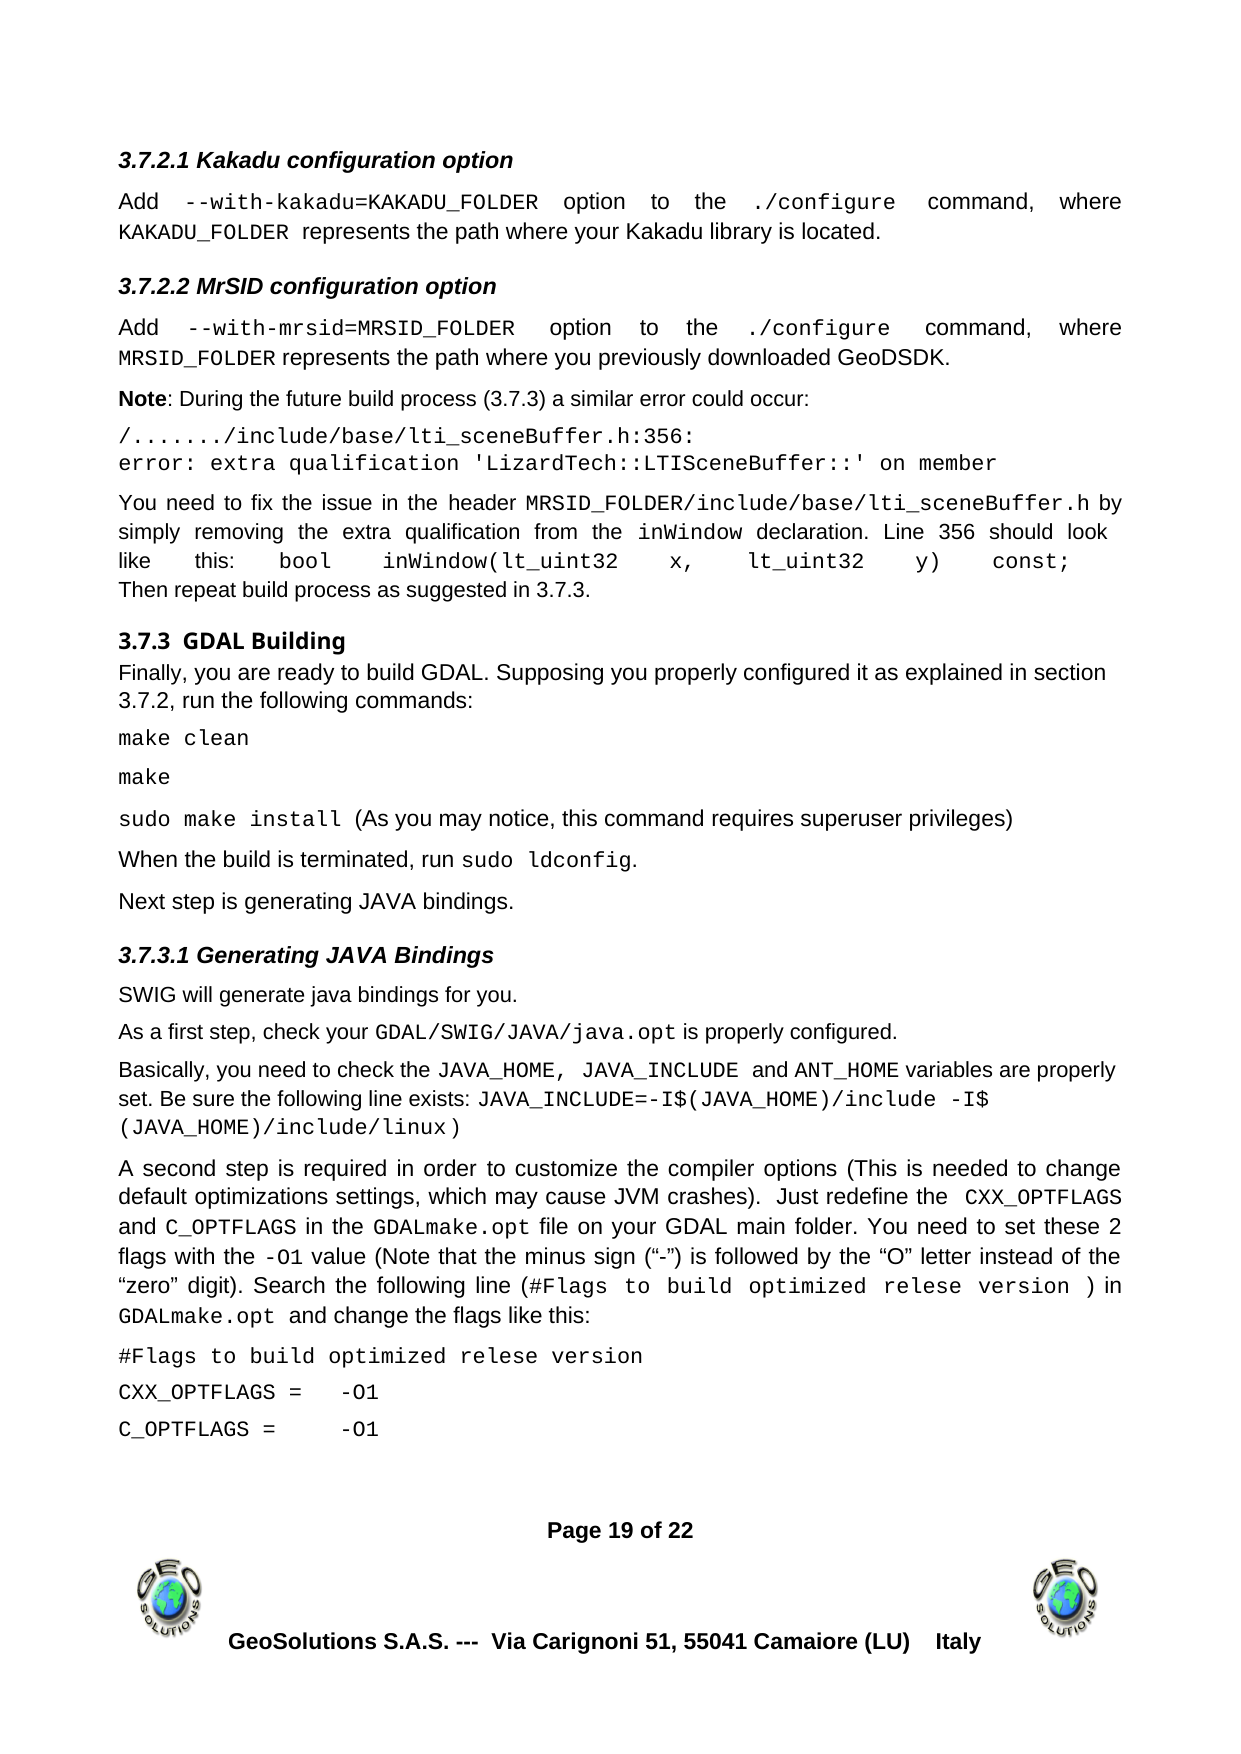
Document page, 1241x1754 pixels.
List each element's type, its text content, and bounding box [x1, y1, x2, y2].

text Add --with-mrsid=MRSID_FOLDER option to the ./configure command, where MRSID_FOLDER represents the path where you previously downloaded GeoDSDK. [118, 315, 1122, 372]
text As a first step, check your GDAL/SWIG/JAVA/java.opt is properly configured. [118, 1019, 1122, 1046]
text Finally, you are ready to build GDAL. Supposing you properly configured it as explained in section 3.7.2, run the following commands: [118, 659, 1122, 713]
text /......./include/base/lti_sceneBuffer.h:356: error: extra qualification 'LizardTech::LTISceneBuffer::' on member [118, 425, 1122, 477]
picture [1030, 1552, 1101, 1641]
text SWIG will generate java bindings for you. [118, 983, 1122, 1008]
subtitle MrSID configuration option [118, 273, 1122, 299]
text Note: During the future build process (3.7.3) a similar error could occur: [118, 386, 1122, 411]
text CXX_OPTFLAGS = -O1 [118, 1381, 1122, 1406]
text make clean [118, 727, 1122, 752]
text #Flags to build optimized relese version [118, 1345, 1122, 1369]
text Add --with-kakadu=KAKADU_FOLDER option to the ./configure command, where KAKADU_FOLDER represents the path where your Kakadu library is located. [118, 189, 1122, 246]
text You need to fix the issue in the header MRSID_FOLDER/include/base/lti_sceneBuffer.h by simply removing the extra qualification from the inWindow declaration. Line 356 should look like this: bool inWindow(lt_uint32 x, lt_uint32 y) const; Then repeat build process as suggested in 3.7.3. [118, 491, 1122, 602]
text Next step is generating JAVA bindings. [118, 889, 1122, 914]
text A second step is required in order to customize the compiler options (This is needed to change default optimizations settings, which may cause JVM crashes). Just redefine the CXX_OPTFLAGS and C_OPTFLAGS in the GDALmake.opt file on your GDAL main folder. You need to set these 2 flags with the -O1 value (Note that the minus sign (“-”) is followed by the “O” letter instead of the “zero” digit). Search the following line (#Flags to build optimized relese version ) in GDALmake.opt and change the flags like this: [118, 1156, 1122, 1330]
subtitle Kakadu configuration option [118, 148, 1122, 174]
text C_OPTFLAGS = -O1 [118, 1418, 1122, 1443]
subtitle Generating JAVA Bindings [118, 942, 1122, 968]
text Basically, you need to check the JAVA_HOME, JAVA_INCLUDE and ANT_HOME variables are properly set. Be sure the following line exists: JAVA_INCLUDE=-I$(JAVA_HOME)/include -I$(JAVA_HOME)/include/linux ) [118, 1057, 1122, 1141]
picture [134, 1552, 205, 1641]
text sudo make install (As you may notice, this command requires superuser privileges) [118, 805, 1122, 833]
subtitle GDAL Building [118, 625, 1122, 656]
text make [118, 766, 1122, 791]
text When the build is terminated, run sudo ldconfig. [118, 847, 1122, 874]
